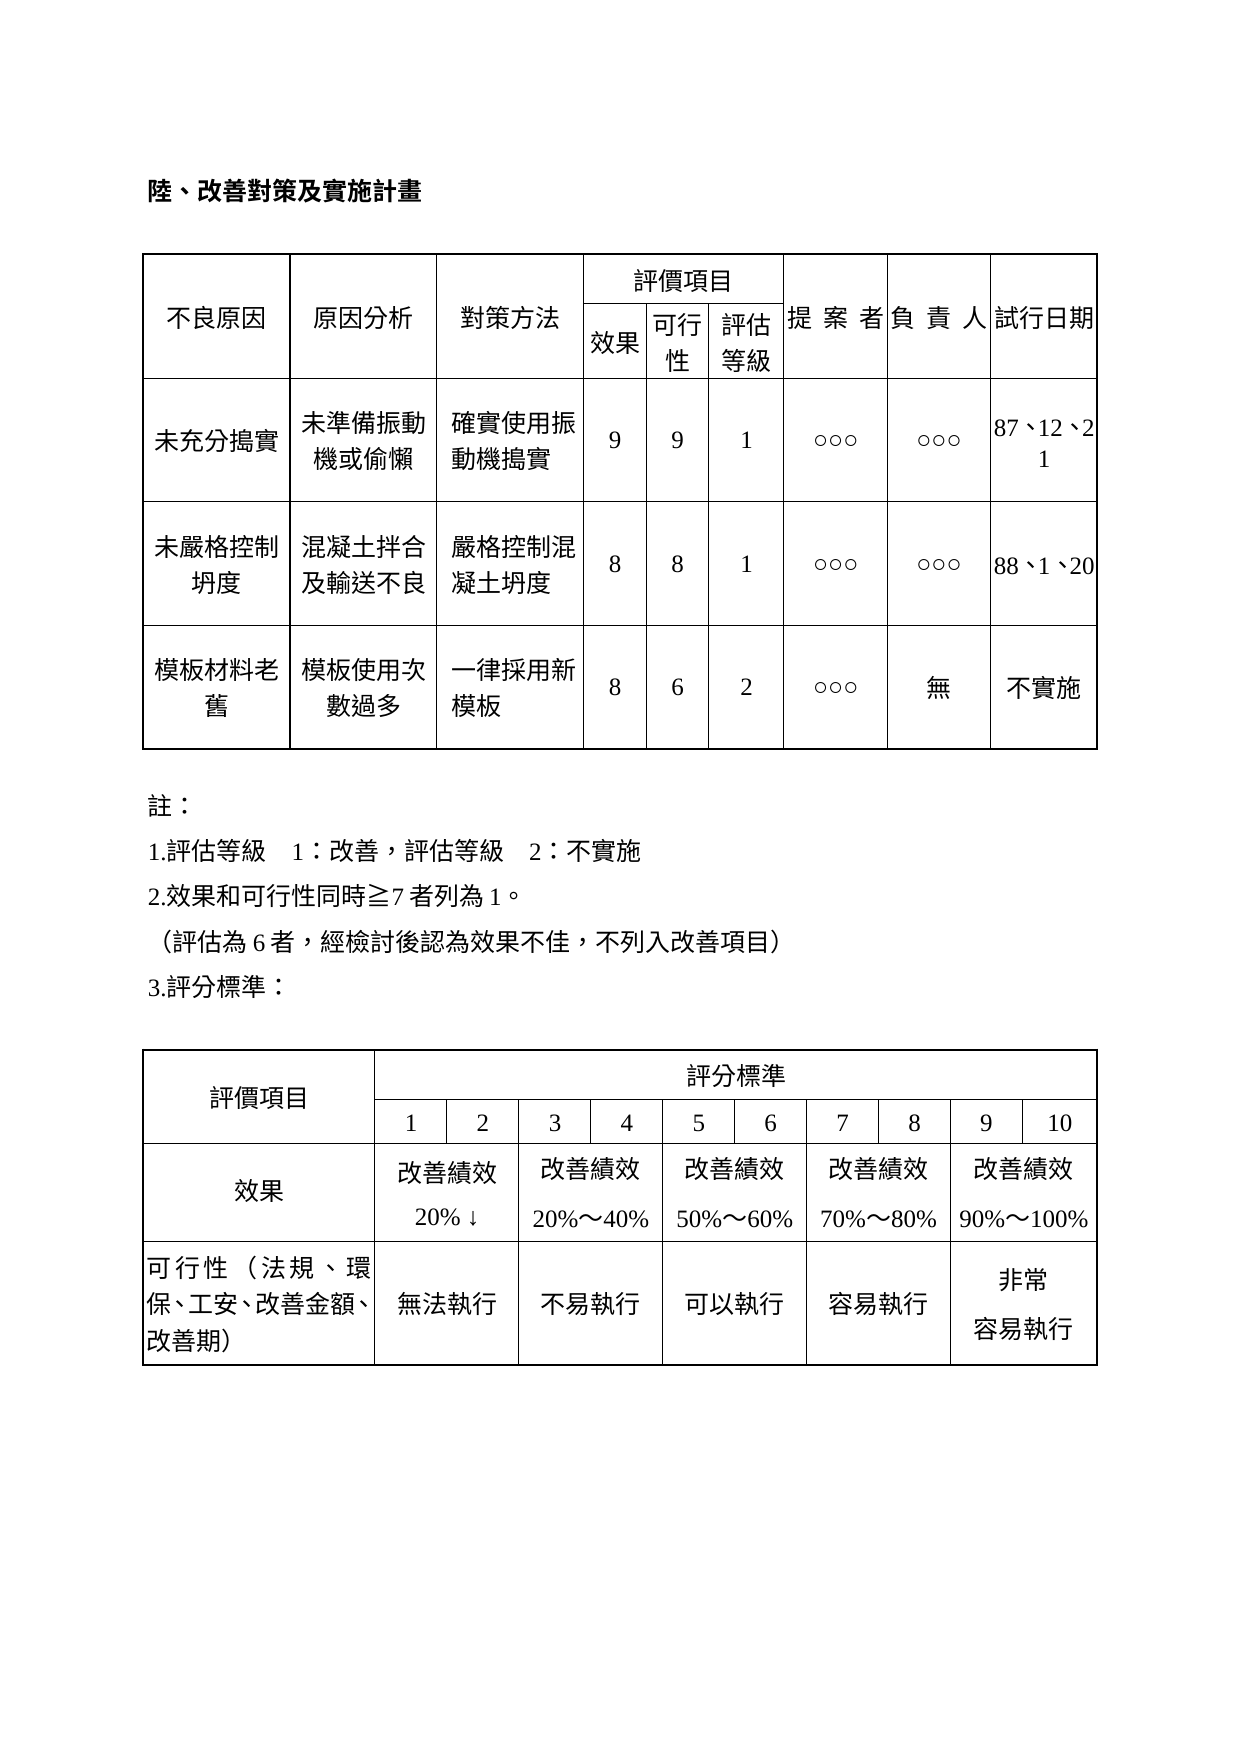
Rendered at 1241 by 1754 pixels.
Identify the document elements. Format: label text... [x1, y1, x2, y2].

table_cell 8 [647, 502, 708, 624]
table_cell 1 [375, 1100, 446, 1143]
table_cell 無 [888, 626, 990, 748]
table_cell 容易執行 [807, 1242, 950, 1363]
table_cell 1 [709, 379, 783, 501]
table_header 提案者 [784, 255, 887, 378]
table_cell 改善績效 20%～40% [519, 1144, 662, 1241]
table_cell 可行性（法規、環保、工安、改善金額、改善期） [144, 1242, 374, 1363]
table_header 評價項目 [584, 255, 783, 303]
table_cell 7 [807, 1100, 878, 1143]
table_cell 8 [879, 1100, 950, 1143]
table_cell ○○○ [784, 626, 887, 748]
text 2.效果和可行性同時≧7者列為1。 [148, 877, 1092, 913]
table_cell 3 [519, 1100, 590, 1143]
table_cell ○○○ [784, 502, 887, 624]
table_cell 改善績效 90%～100% [951, 1144, 1096, 1241]
table_cell 不實施 [991, 626, 1096, 748]
table_cell 評估等級 [709, 304, 783, 378]
text 陸、改善對策及實施計畫 [148, 172, 1092, 208]
table_cell 可行性 [647, 304, 708, 378]
table_cell 非常 容易執行 [951, 1242, 1096, 1363]
text 3.評分標準： [148, 967, 1092, 1003]
table_cell 改善績效 50%～60% [663, 1144, 806, 1241]
table_cell 改善績效 20% ↓ [375, 1144, 518, 1241]
table_header 不良原因 [144, 255, 289, 378]
table_cell 無法執行 [375, 1242, 518, 1363]
table_cell 9 [584, 379, 646, 501]
table_cell 2 [709, 626, 783, 748]
table_header 評分標準 [375, 1051, 1096, 1099]
table_cell 未充分搗實 [144, 379, 289, 501]
table_cell 嚴格控制混凝土坍度 [437, 502, 583, 624]
text （評估為6者，經檢討後認為效果不佳，不列入改善項目） [148, 922, 1092, 958]
table_cell 模板材料老舊 [144, 626, 289, 748]
table_header 原因分析 [291, 255, 436, 378]
table_header 負責人 [888, 255, 990, 378]
table_cell 9 [951, 1100, 1022, 1143]
table_header 評價項目 [144, 1051, 374, 1143]
table_cell 10 [1023, 1100, 1096, 1143]
table_cell 效果 [144, 1144, 374, 1241]
table_cell ○○○ [784, 379, 887, 501]
text 註： [148, 786, 1092, 822]
table_cell 模板使用次數過多 [291, 626, 436, 748]
table_cell 87、12、21 [991, 379, 1096, 501]
table_cell 混凝土拌合及輸送不良 [291, 502, 436, 624]
table_cell 6 [647, 626, 708, 748]
table_cell 1 [709, 502, 783, 624]
table_cell 未準備振動機或偷懶 [291, 379, 436, 501]
table_cell 不易執行 [519, 1242, 662, 1363]
table_cell 5 [663, 1100, 734, 1143]
table_cell 改善績效 70%～80% [807, 1144, 950, 1241]
table_cell 可以執行 [663, 1242, 806, 1363]
table_cell 8 [584, 502, 646, 624]
table_cell 一律採用新模板 [437, 626, 583, 748]
table_cell 8 [584, 626, 646, 748]
table_cell 4 [591, 1100, 662, 1143]
table_cell 效果 [584, 304, 646, 378]
table_cell ○○○ [888, 379, 990, 501]
table_cell 未嚴格控制坍度 [144, 502, 289, 624]
text 1.評估等級 1：改善，評估等級 2：不實施 [148, 831, 1092, 868]
table_header 對策方法 [437, 255, 583, 378]
table_cell ○○○ [888, 502, 990, 624]
table_header 試行日期 [991, 255, 1096, 378]
table_cell 6 [735, 1100, 806, 1143]
table_cell 9 [647, 379, 708, 501]
table_cell 2 [447, 1100, 518, 1143]
table_cell 88、1、20 [991, 502, 1096, 624]
table_cell 確實使用振動機搗實 [437, 379, 583, 501]
